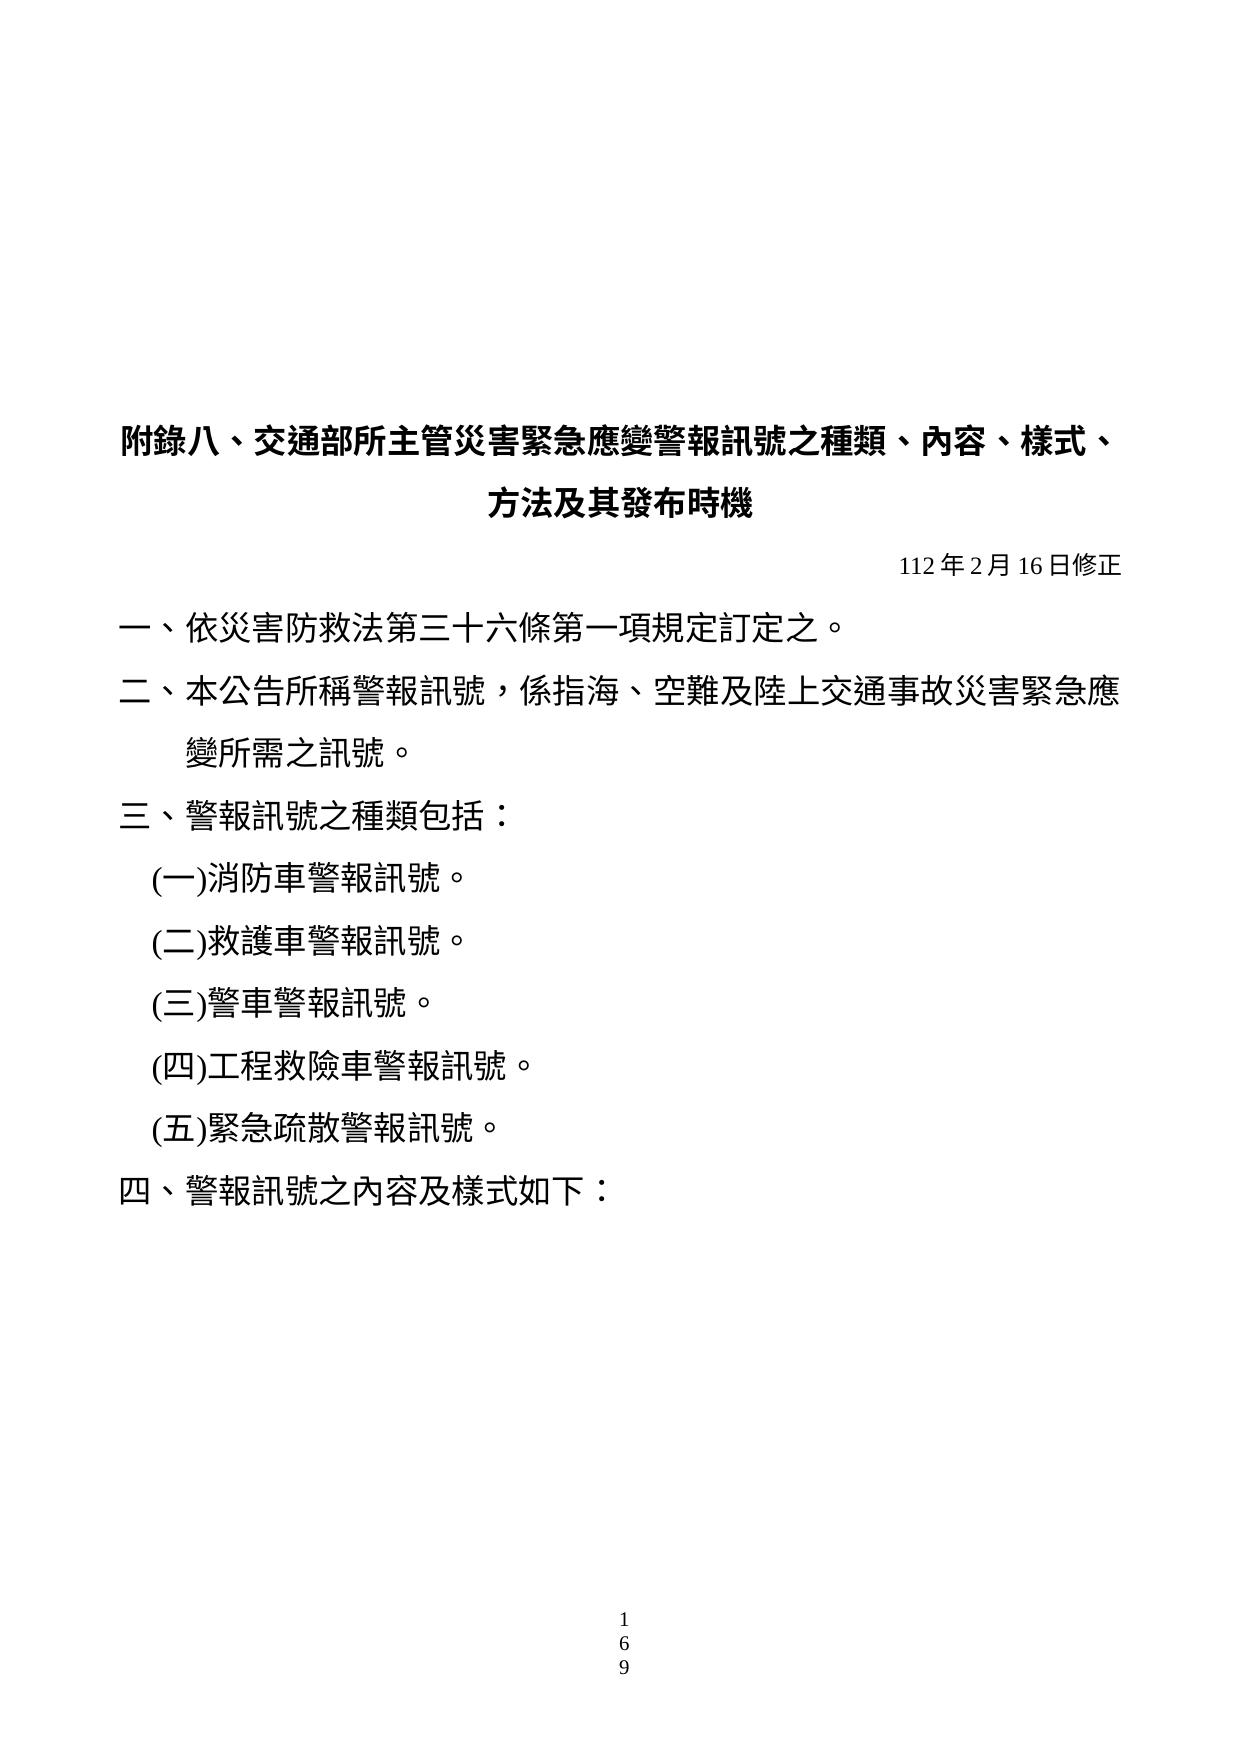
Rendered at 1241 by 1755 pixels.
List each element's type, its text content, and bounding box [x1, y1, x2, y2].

text 112年2月16日修正 [118, 522, 1122, 584]
text (五)緊急疏散警報訊號。 [151, 1084, 1122, 1147]
text 二、本公告所稱警報訊號，係指海、空難及陸上交通事故災害緊急應變所需之訊號。 [118, 647, 1122, 772]
text (二)救護車警報訊號。 [151, 897, 1122, 959]
text 三、警報訊號之種類包括： [118, 772, 1122, 834]
text 一、依災害防救法第三十六條第一項規定訂定之。 [118, 584, 1122, 647]
text 附錄八、交通部所主管災害緊急應變警報訊號之種類、內容、樣式、方法及其發布時機 [118, 397, 1122, 522]
text (一)消防車警報訊號。 [151, 834, 1122, 897]
text 四、警報訊號之內容及樣式如下： [118, 1147, 1122, 1209]
text (四)工程救險車警報訊號。 [151, 1022, 1122, 1084]
text (三)警車警報訊號。 [151, 959, 1122, 1022]
